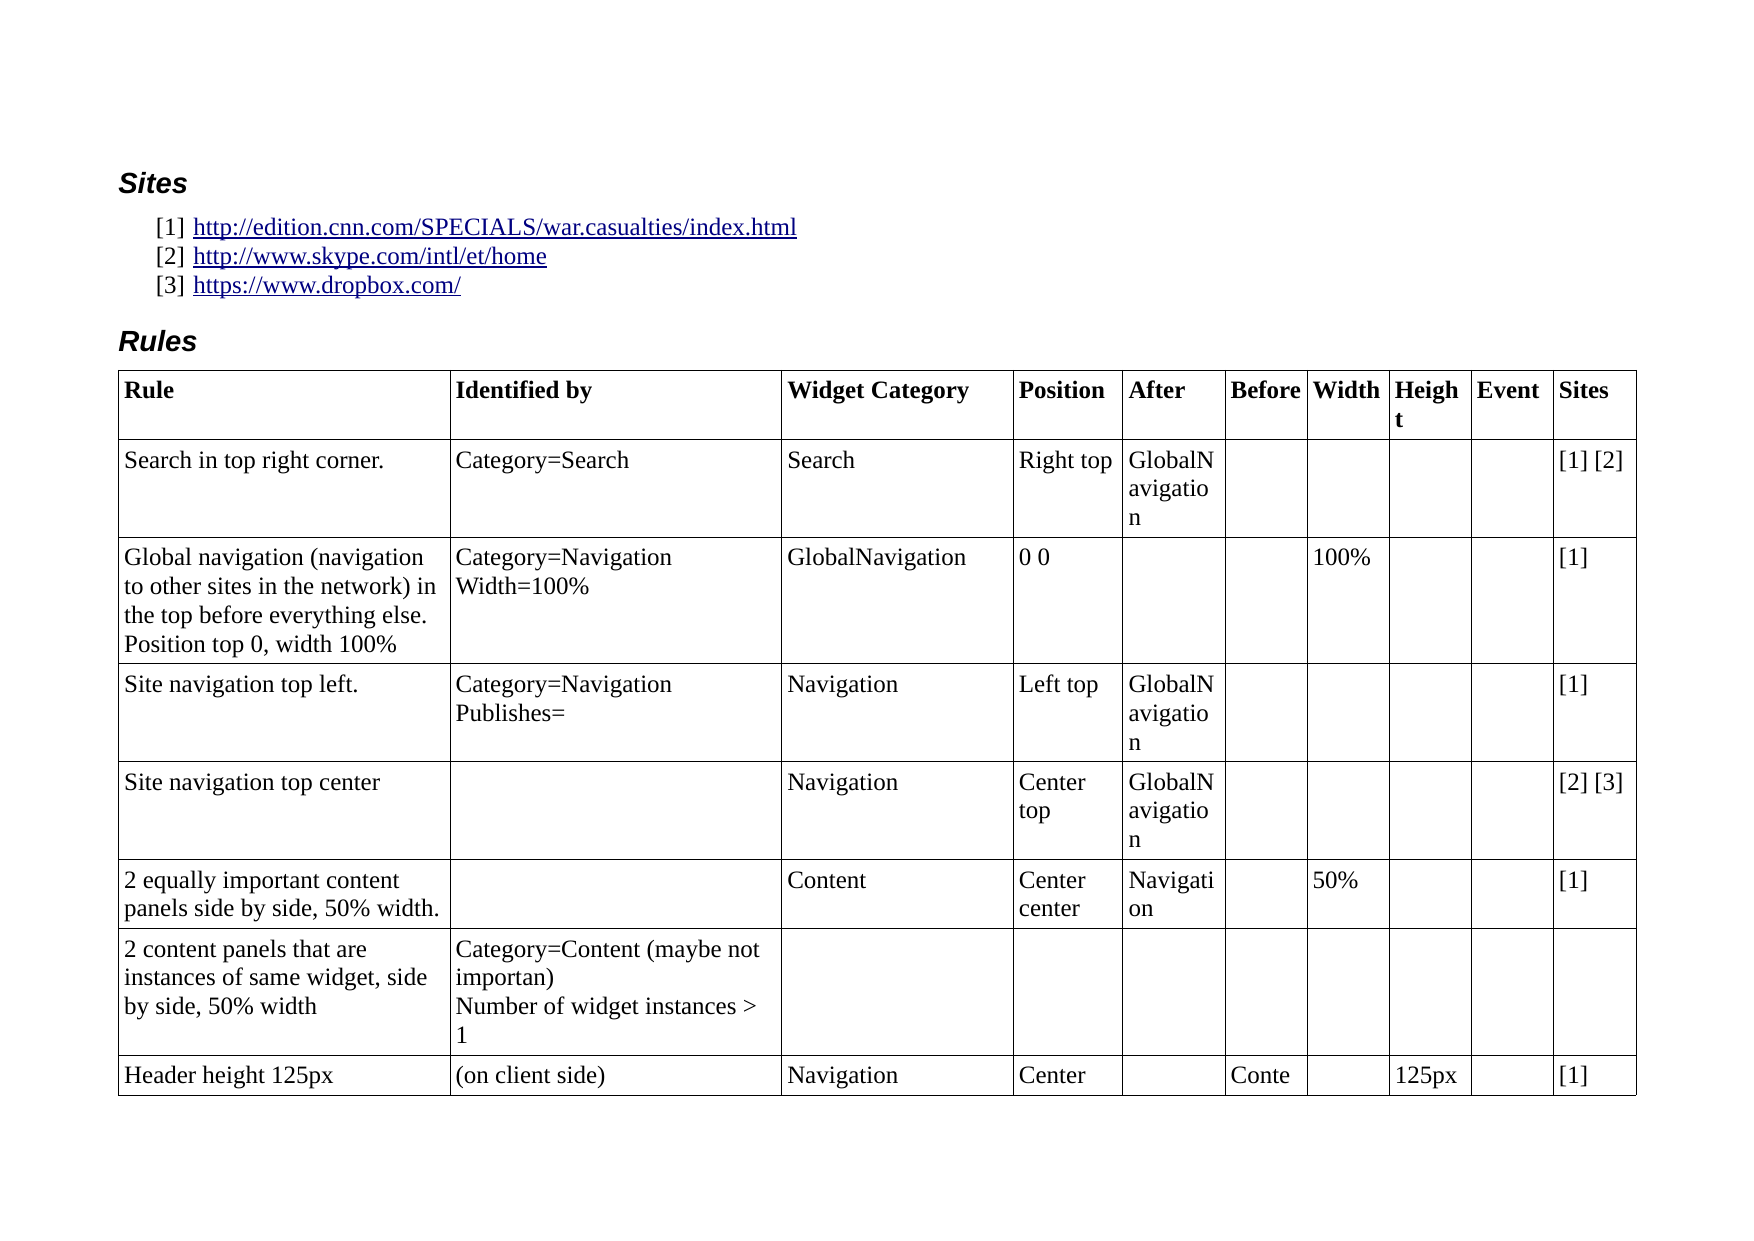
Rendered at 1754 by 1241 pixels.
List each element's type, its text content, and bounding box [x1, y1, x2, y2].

table_cell [1472, 440, 1553, 537]
table_cell [1390, 538, 1471, 663]
table_header Height [1390, 371, 1471, 439]
subtitle Rules [118, 324, 1636, 357]
table_cell [1390, 440, 1471, 537]
table_cell [1] [1554, 1056, 1636, 1095]
table_cell 125px [1390, 1056, 1471, 1095]
table_header Rule [119, 371, 450, 439]
table_cell [1308, 762, 1389, 859]
table_cell [1390, 929, 1471, 1054]
table_cell Navigation [1123, 860, 1225, 928]
table_cell 50% [1308, 860, 1389, 928]
subtitle Sites [118, 166, 1636, 200]
table_cell [1308, 440, 1389, 537]
table_cell Site navigation top left. [119, 664, 450, 761]
table_cell [1] [1554, 860, 1636, 928]
table_cell Conte [1226, 1056, 1307, 1095]
table_cell [1472, 762, 1553, 859]
table_cell Center top [1014, 762, 1122, 859]
table_cell [1554, 929, 1636, 1054]
list http://www.skype.com/intl/et/home [156, 241, 1636, 270]
table_cell [2] [3] [1554, 762, 1636, 859]
table_header Before [1226, 371, 1307, 439]
table_cell [451, 762, 781, 859]
table_cell [1226, 538, 1307, 663]
table_cell Category=Search [451, 440, 781, 537]
table_cell Center center [1014, 860, 1122, 928]
table_cell [1123, 538, 1225, 663]
table_cell [1123, 929, 1225, 1054]
table_header Position [1014, 371, 1122, 439]
table_cell [451, 860, 781, 928]
table_cell [1226, 860, 1307, 928]
table_cell [1472, 538, 1553, 663]
table_cell [1226, 664, 1307, 761]
table_cell 2 content panels that are instances of same widget, side by side, 50% width [119, 929, 450, 1054]
table_cell Navigation [782, 664, 1013, 761]
table_cell Navigation [782, 1056, 1013, 1095]
table_cell 2 equally important content panels side by side, 50% width. [119, 860, 450, 928]
table_cell [1308, 664, 1389, 761]
table_cell [1472, 664, 1553, 761]
table_header Sites [1554, 371, 1636, 439]
table_cell Category=Navigation Publishes= [451, 664, 781, 761]
table_cell [1] [1554, 664, 1636, 761]
table_cell [1472, 1056, 1553, 1095]
table_header Identified by [451, 371, 781, 439]
table_cell Category=Content (maybe not importan) Number of widget instances > 1 [451, 929, 781, 1054]
table_cell [1472, 860, 1553, 928]
table_cell Navigation [782, 762, 1013, 859]
table_cell [1] [1554, 538, 1636, 663]
table_cell Content [782, 860, 1013, 928]
table_header Widget Category [782, 371, 1013, 439]
list https://www.dropbox.com/ [156, 270, 1636, 299]
table_cell [1014, 929, 1122, 1054]
table_cell Header height 125px [119, 1056, 450, 1095]
table_cell GlobalNavigation [782, 538, 1013, 663]
table_cell [1226, 762, 1307, 859]
table_cell 100% [1308, 538, 1389, 663]
table_cell [1390, 860, 1471, 928]
table_cell Search [782, 440, 1013, 537]
table_cell [1] [2] [1554, 440, 1636, 537]
table_cell [1472, 929, 1553, 1054]
table_cell (on client side) [451, 1056, 781, 1095]
table_cell [1226, 929, 1307, 1054]
table_cell [1123, 1056, 1225, 1095]
table_header Event [1472, 371, 1553, 439]
table_cell [1390, 762, 1471, 859]
table_cell Right top [1014, 440, 1122, 537]
table_cell [1390, 664, 1471, 761]
table_cell [1308, 1056, 1389, 1095]
table_cell GlobalNavigation [1123, 440, 1225, 537]
table_cell Left top [1014, 664, 1122, 761]
table_cell GlobalNavigation [1123, 664, 1225, 761]
table_cell Center [1014, 1056, 1122, 1095]
table_cell [1226, 440, 1307, 537]
list http://edition.cnn.com/SPECIALS/war.casualties/index.html [156, 212, 1636, 241]
table_cell Global navigation (navigation to other sites in the network) in the top before everything else. Position top 0, width 100% [119, 538, 450, 663]
table_cell 0 0 [1014, 538, 1122, 663]
table_cell [782, 929, 1013, 1054]
table_header After [1123, 371, 1225, 439]
table_cell [1308, 929, 1389, 1054]
table_header Width [1308, 371, 1389, 439]
table_cell Search in top right corner. [119, 440, 450, 537]
table_cell GlobalNavigation [1123, 762, 1225, 859]
table_cell Category=Navigation Width=100% [451, 538, 781, 663]
table_cell Site navigation top center [119, 762, 450, 859]
